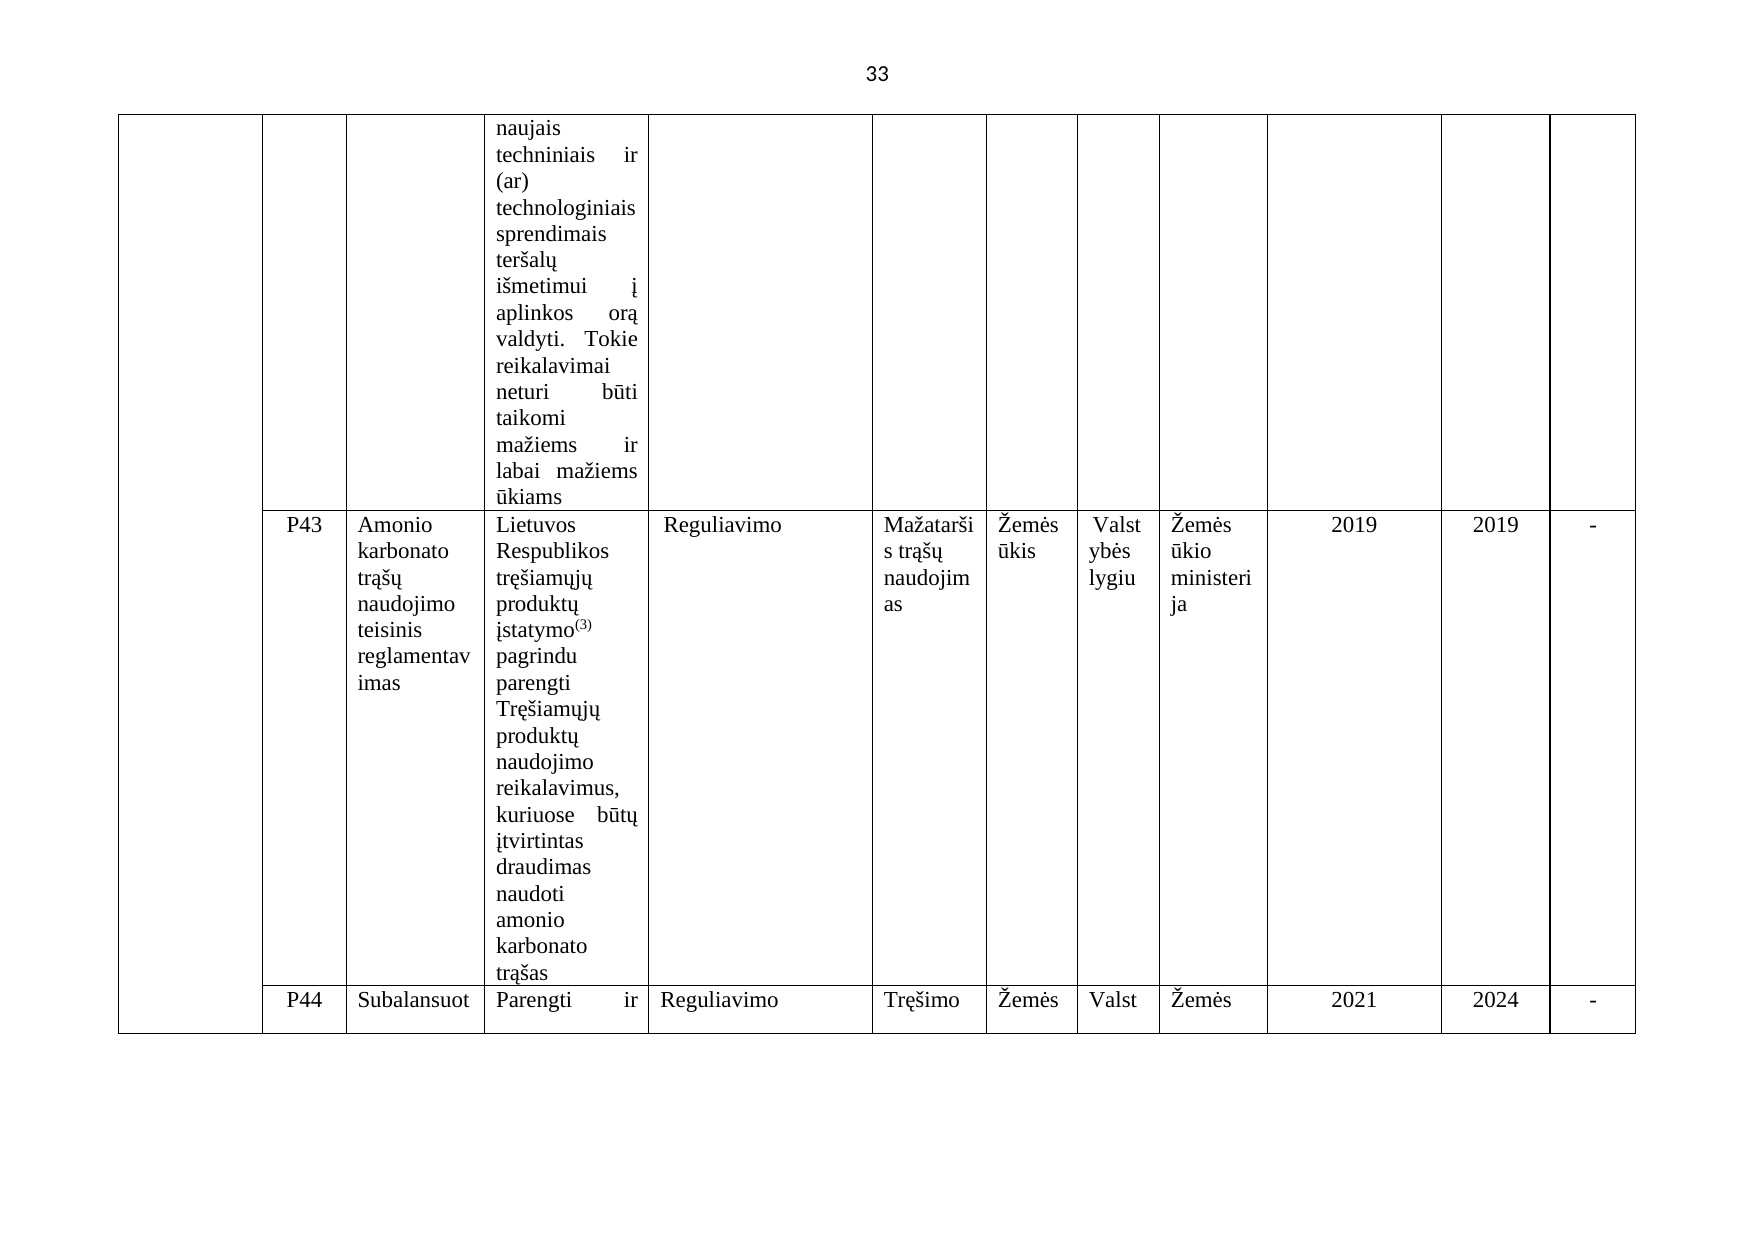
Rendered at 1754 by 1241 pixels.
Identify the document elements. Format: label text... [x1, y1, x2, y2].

table_cell Parengti ir [485, 986, 648, 1032]
table_cell [1078, 115, 1159, 510]
table_cell - [1551, 115, 1635, 510]
table_cell 2021 [1268, 986, 1441, 1032]
table_cell P43 [263, 511, 346, 985]
table_cell [1268, 115, 1441, 510]
table_cell Lietuvos Respublikos tręšiamųjų produktų įstatymo(3) pagrindu parengti Tręšiamųjų produktų naudojimo reikalavimus, kuriuose būtų įtvirtintas draudimas naudoti amonio karbonato trąšas [485, 511, 648, 985]
table_cell Tręšimo [873, 986, 986, 1032]
table_cell 2019 [1442, 511, 1549, 985]
table_cell [987, 115, 1077, 510]
table_cell Reguliavimo [649, 511, 872, 985]
table_cell Žemės [987, 986, 1077, 1032]
table_cell 2024 [1442, 986, 1549, 1032]
table_cell - [1551, 511, 1635, 985]
table_cell Žemės ūkio ministerija [1160, 511, 1267, 985]
table_cell Amonio karbonato trąšų naudojimo teisinis reglamentavimas [347, 511, 484, 985]
table_cell [649, 115, 872, 510]
table_cell Žemės ūkis [987, 511, 1077, 985]
table_cell [873, 115, 986, 510]
table_cell naujais techniniais ir (ar) technologiniais sprendimais teršalų išmetimui į aplinkos orą valdyti. Tokie reikalavimai neturi būti taikomi mažiems ir labai mažiems ūkiams [485, 115, 648, 510]
table_cell Subalansuot [347, 986, 484, 1032]
table_cell Žemės [1160, 986, 1267, 1032]
table_cell Valstybės lygiu [1078, 511, 1159, 985]
table_cell [347, 115, 484, 510]
table_cell Mažataršis trąšų naudojimas [873, 511, 986, 985]
table_cell P44 [263, 986, 346, 1032]
table_cell [1160, 115, 1267, 510]
table_cell [263, 115, 346, 510]
table_cell Reguliavimo [649, 986, 872, 1032]
table_cell - [1551, 986, 1635, 1032]
table_cell 2019 [1268, 511, 1441, 985]
table_cell [1442, 115, 1549, 510]
table_cell Valst [1078, 986, 1159, 1032]
table_cell [119, 115, 262, 1032]
